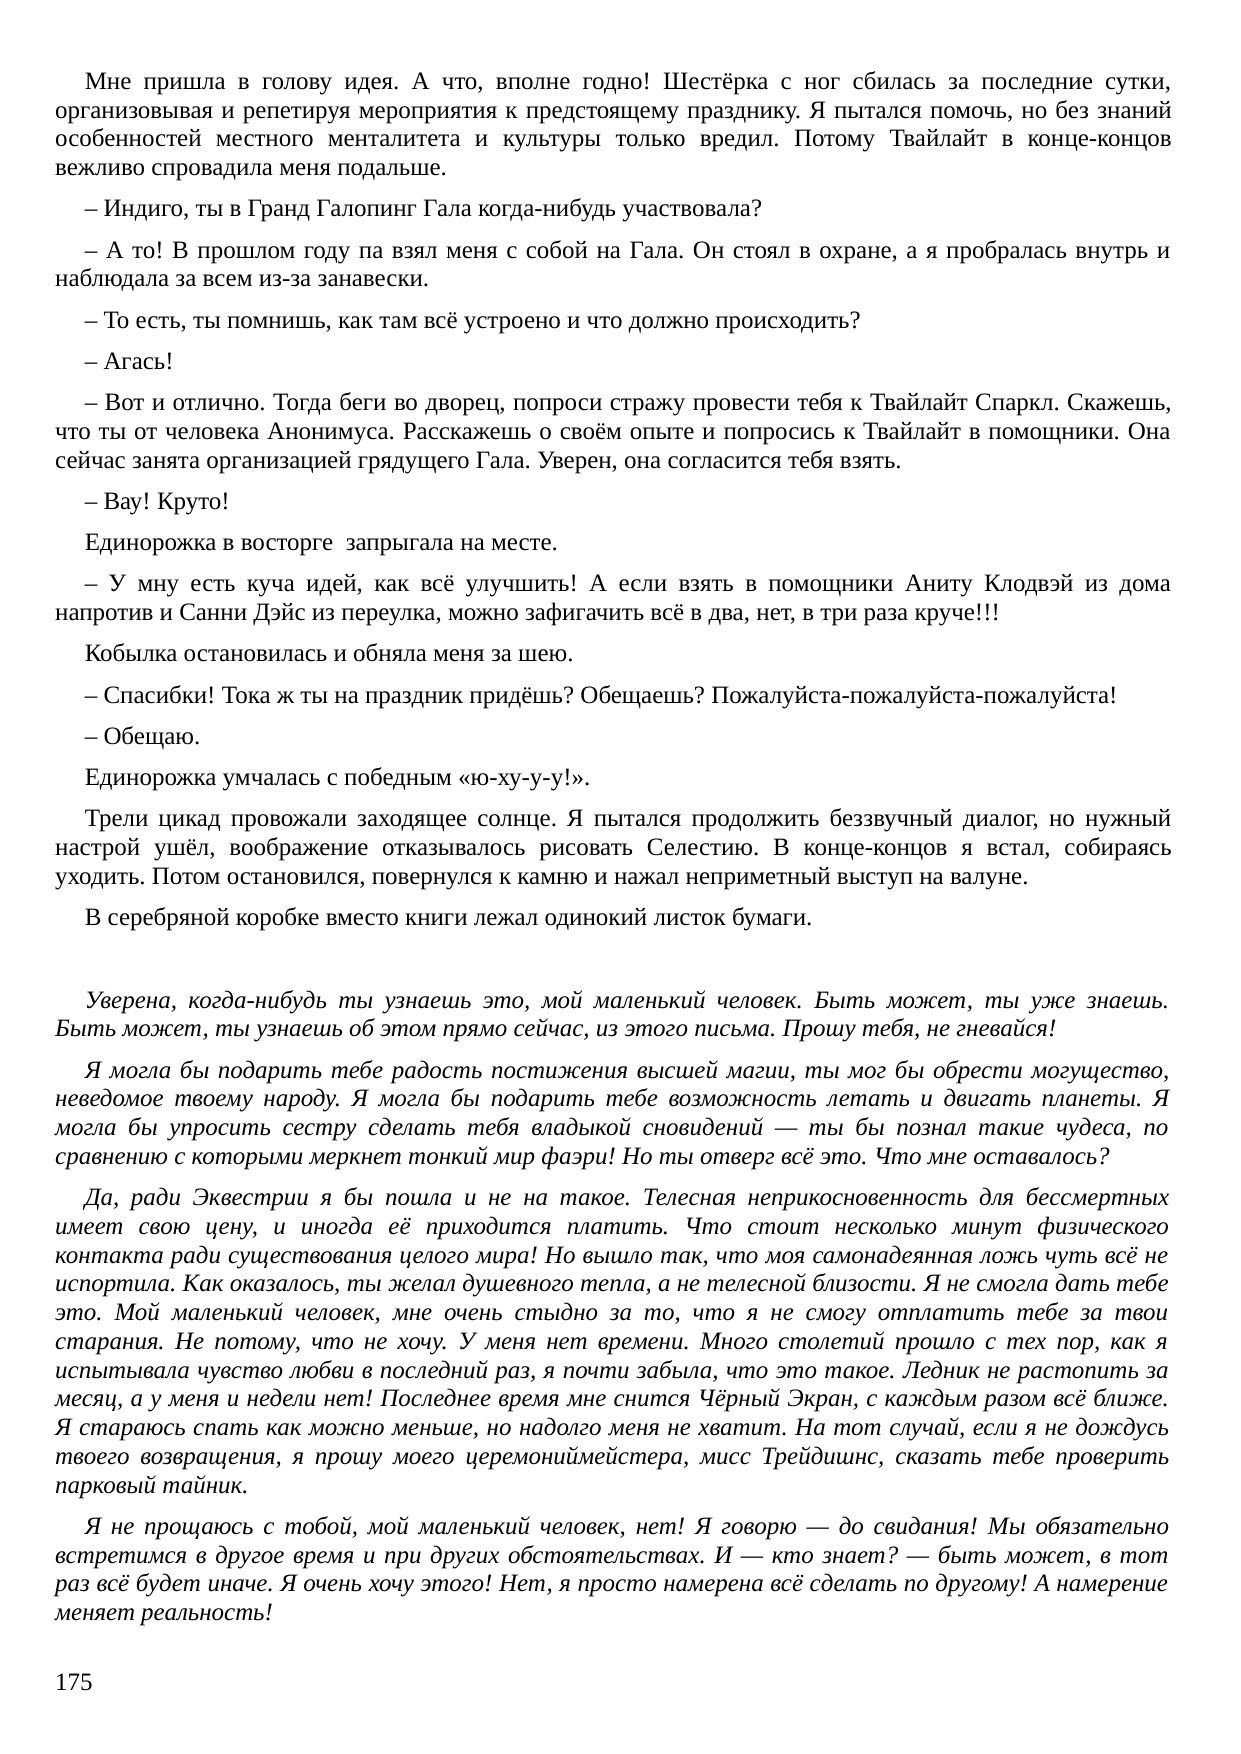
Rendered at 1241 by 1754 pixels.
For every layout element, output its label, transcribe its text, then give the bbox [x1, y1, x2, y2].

text – Вот и отлично. Тогда беги во дворец, попроси стражу провести тебя к Твайлайт Спаркл. Скажешь, что ты от человека Анонимуса. Расскажешь о своём опыте и попросись к Твайлайт в помощники. Она сейчас занята организацией грядущего Гала. Уверен, она согласится тебя взять. [55, 387, 1173, 473]
text Я могла бы подарить тебе радость постижения высшей магии, ты мог бы обрести могущество, неведомое твоему народу. Я могла бы подарить тебе возможность летать и двигать планеты. Я могла бы упросить сестру сделать тебя владыкой сновидений — ты бы познал такие чудеса, по сравнению с которыми меркнет тонкий мир фаэри! Но ты отверг всё это. Что мне оставалось? [55, 1055, 1173, 1170]
text Я не прощаюсь с тобой, мой маленький человек, нет! Я говорю — до свидания! Мы обязательно встретимся в другое время и при других обстоятельствах. И — кто знает? — быть может, в тот раз всё будет иначе. Я очень хочу этого! Нет, я просто намерена всё сделать по другому! А намерение меняет реальность! [55, 1511, 1173, 1626]
text Кобылка остановилась и обняла меня за шею. [55, 638, 1173, 667]
text – А то! В прошлом году па взял меня с собой на Гала. Он стоял в охране, а я пробралась внутрь и наблюдала за всем из-за занавески. [55, 235, 1173, 292]
text Единорожка умчалась с победным «ю-ху-у-у!». [55, 762, 1173, 791]
text – Агась! [55, 346, 1173, 375]
text Единорожка в восторге запрыгала на месте. [55, 527, 1173, 556]
text – У мну есть куча идей, как всё улучшить! А если взять в помощники Аниту Клодвэй из дома напротив и Санни Дэйс из переулка, можно зафигачить всё в два, нет, в три раза круче!!! [55, 568, 1173, 626]
text – То есть, ты помнишь, как там всё устроено и что должно происходить? [55, 305, 1173, 333]
text Уверена, когда-нибудь ты узнаешь это, мой маленький человек. Быть может, ты уже знаешь. Быть может, ты узнаешь об этом прямо сейчас, из этого письма. Прошу тебя, не гневайся! [55, 985, 1173, 1042]
text Да, ради Эквестрии я бы пошла и не на такое. Телесная неприкосновенность для бессмертных имеет свою цену, и иногда её приходится платить. Что стоит несколько минут физического контакта ради существования целого мира! Но вышло так, что моя самонадеянная ложь чуть всё не испортила. Как оказалось, ты желал душевного тепла, а не телесной близости. Я не смогла дать тебе это. Мой маленький человек, мне очень стыдно за то, что я не смогу отплатить тебе за твои старания. Не потому, что не хочу. У меня нет времени. Много столетий прошло с тех пор, как я испытывала чувство любви в последний раз, я почти забыла, что это такое. Ледник не растопить за месяц, а у меня и недели нет! Последнее время мне снится Чёрный Экран, с каждым разом всё ближе. Я стараюсь спать как можно меньше, но надолго меня не хватит. На тот случай, если я не дождусь твоего возвращения, я прошу моего церемониймейстера, мисс Трейдишнс, сказать тебе проверить парковый тайник. [55, 1182, 1173, 1498]
text – Спасибки! Тока ж ты на праздник придёшь? Обещаешь? Пожалуйста-пожалуйста-пожалуйста! [55, 680, 1173, 708]
text – Индиго, ты в Гранд Галопинг Гала когда-нибудь участвовала? [55, 193, 1173, 222]
text В серебряной коробке вместо книги лежал одинокий листок бумаги. [55, 902, 1173, 931]
text Мне пришла в голову идея. А что, вполне годно! Шестёрка с ног сбилась за последние сутки, организовывая и репетируя мероприятия к предстоящему празднику. Я пытался помочь, но без знаний особенностей местного менталитета и культуры только вредил. Потому Твайлайт в конце-концов вежливо спровадила меня подальше. [55, 66, 1173, 181]
text – Обещаю. [55, 721, 1173, 750]
text Трели цикад провожали заходящее солнце. Я пытался продолжить беззвучный диалог, но нужный настрой ушёл, воображение отказывалось рисовать Селестию. В конце-концов я встал, собираясь уходить. Потом остановился, повернулся к камню и нажал неприметный выступ на валуне. [55, 803, 1173, 890]
text – Вау! Круто! [55, 486, 1173, 515]
